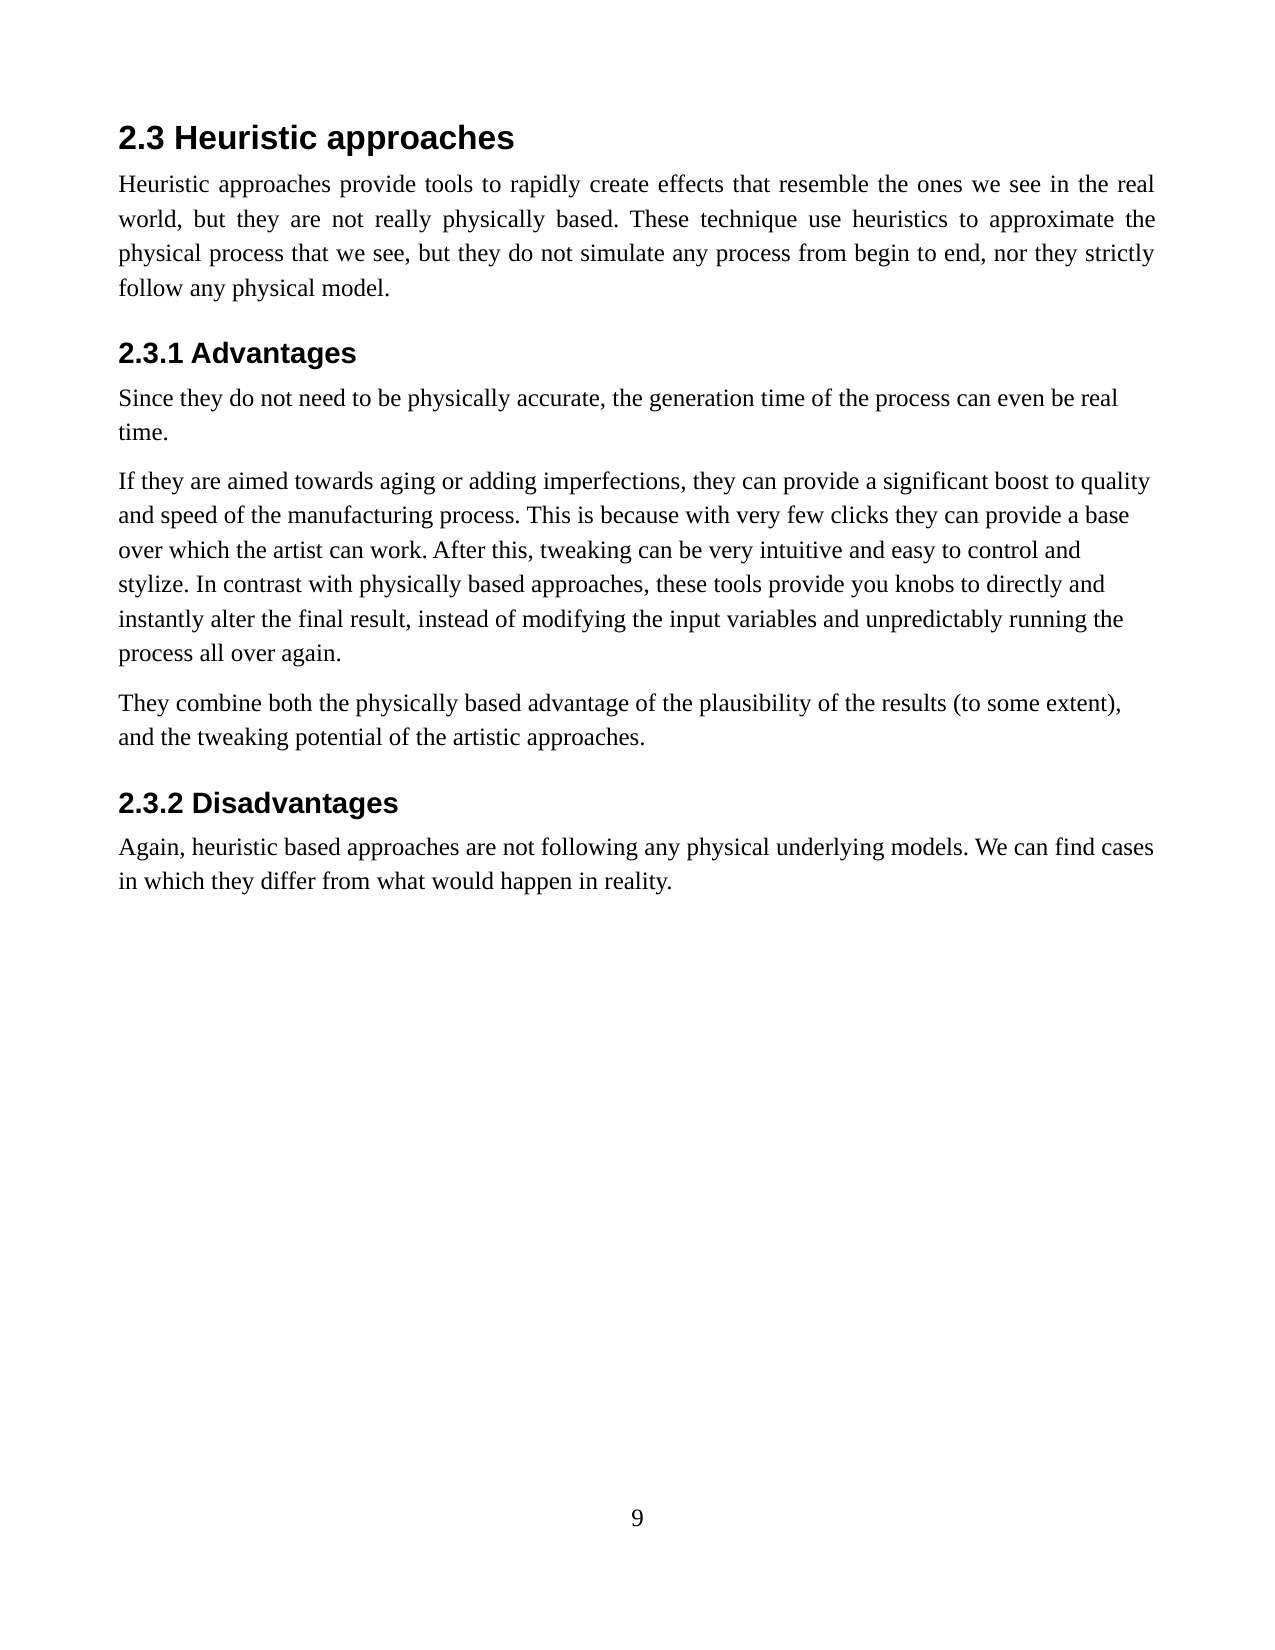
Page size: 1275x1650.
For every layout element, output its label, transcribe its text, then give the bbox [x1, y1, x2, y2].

subtitle 2.3 Heuristic approaches [118, 118, 1157, 157]
text Since they do not need to be physically accurate, the generation time of the process can even be real time. [118, 383, 1157, 446]
text Heuristic approaches provide tools to rapidly create effects that resemble the ones we see in the real world, but they are not really physically based. These technique use heuristics to approximate the physical process that we see, but they do not simulate any process from begin to end, nor they strictly follow any physical model. [118, 169, 1157, 301]
text They combine both the physically based advantage of the plausibility of the results (to some extent), and the tweaking potential of the artistic approaches. [118, 688, 1157, 751]
subtitle 2.3.1 Advantages [118, 336, 1157, 370]
text If they are aimed towards aging or adding imperfections, they can provide a significant boost to quality and speed of the manufacturing process. This is because with very few clicks they can provide a base over which the artist can work. After this, tweaking can be very intuitive and easy to control and stylize. In contrast with physically based approaches, these tools provide you knobs to directly and instantly alter the final result, instead of modifying the input variables and unpredictably running the process all over again. [118, 466, 1157, 667]
text Again, heuristic based approaches are not following any physical underlying models. We can find cases in which they differ from what would happen in reality. [118, 832, 1157, 895]
subtitle 2.3.2 Disadvantages [118, 786, 1157, 819]
